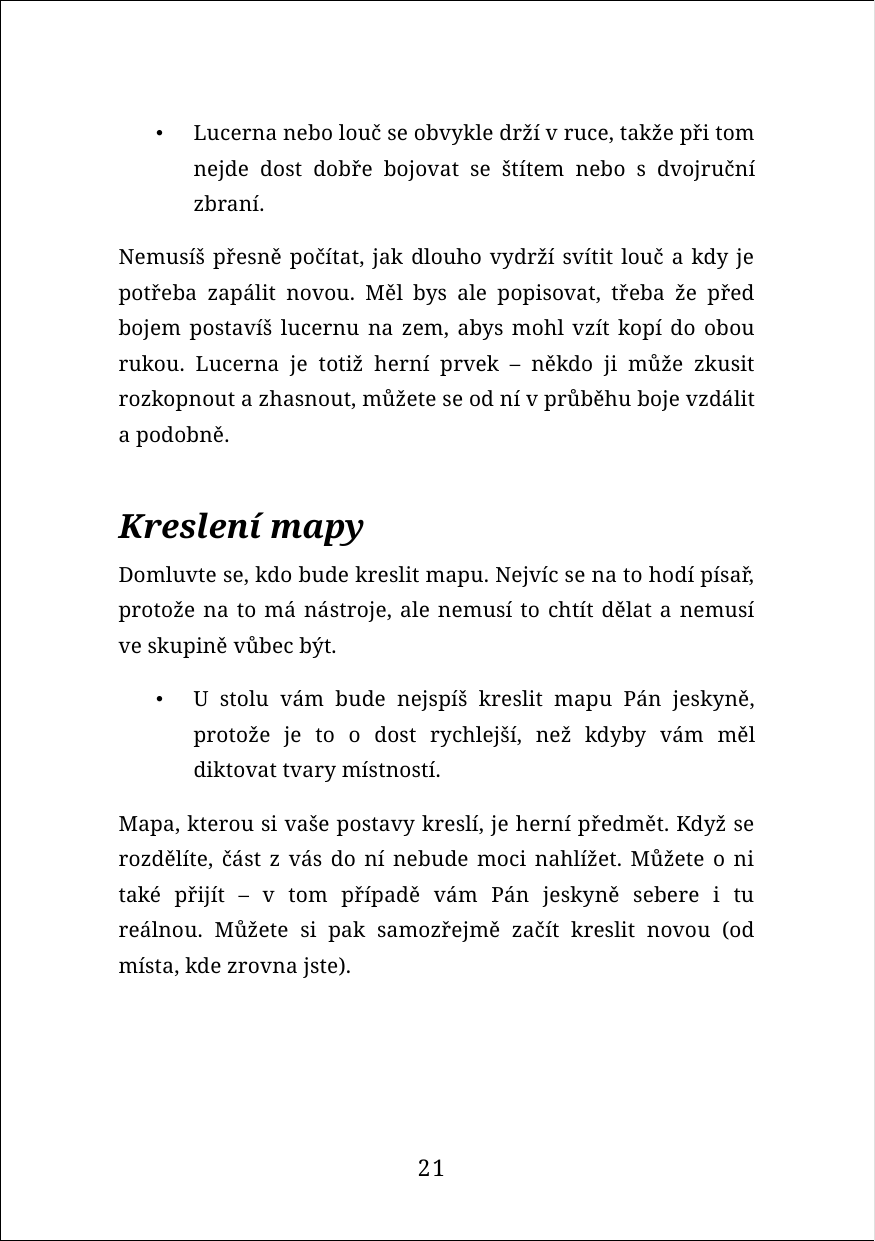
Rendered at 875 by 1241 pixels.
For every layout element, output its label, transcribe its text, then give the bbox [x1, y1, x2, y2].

list Lucerna nebo louč se obvykle drží v ruce, takže při tom nejde dost dobře bojovat se štítem nebo s dvojruční zbraní. [156, 118, 756, 218]
subtitle Kreslení mapy [118, 503, 756, 548]
text Nemusíš přesně počítat, jak dlouho vydrží svítit louč a kdy je potřeba zapálit novou. Měl bys ale popisovat, třeba že před bojem postavíš lucernu na zem, abys mohl vzít kopí do obou rukou. Lucerna je totiž herní prvek – někdo ji může zkusit rozkopnout a zhasnout, můžete se od ní v průběhu boje vzdálit a podobně. [118, 242, 756, 448]
text Mapa, kterou si vaše postavy kreslí, je herní předmět. Když se rozdělíte, část z vás do ní nebude moci nahlížet. Můžete o ni také přijít – v tom případě vám Pán jeskyně sebere i tu reálnou. Můžete si pak samozřejmě začít kreslit novou (od místa, kde zrovna jste). [118, 809, 756, 979]
list U stolu vám bude nejspíš kreslit mapu Pán jeskyně, protože je to o dost rychlejší, než kdyby vám měl diktovat tvary místností. [156, 684, 756, 784]
text Domluvte se, kdo bude kreslit mapu. Nejvíc se na to hodí písař, protože na to má nástroje, ale nemusí to chtít dělat a nemusí ve skupině vůbec být. [118, 560, 756, 659]
